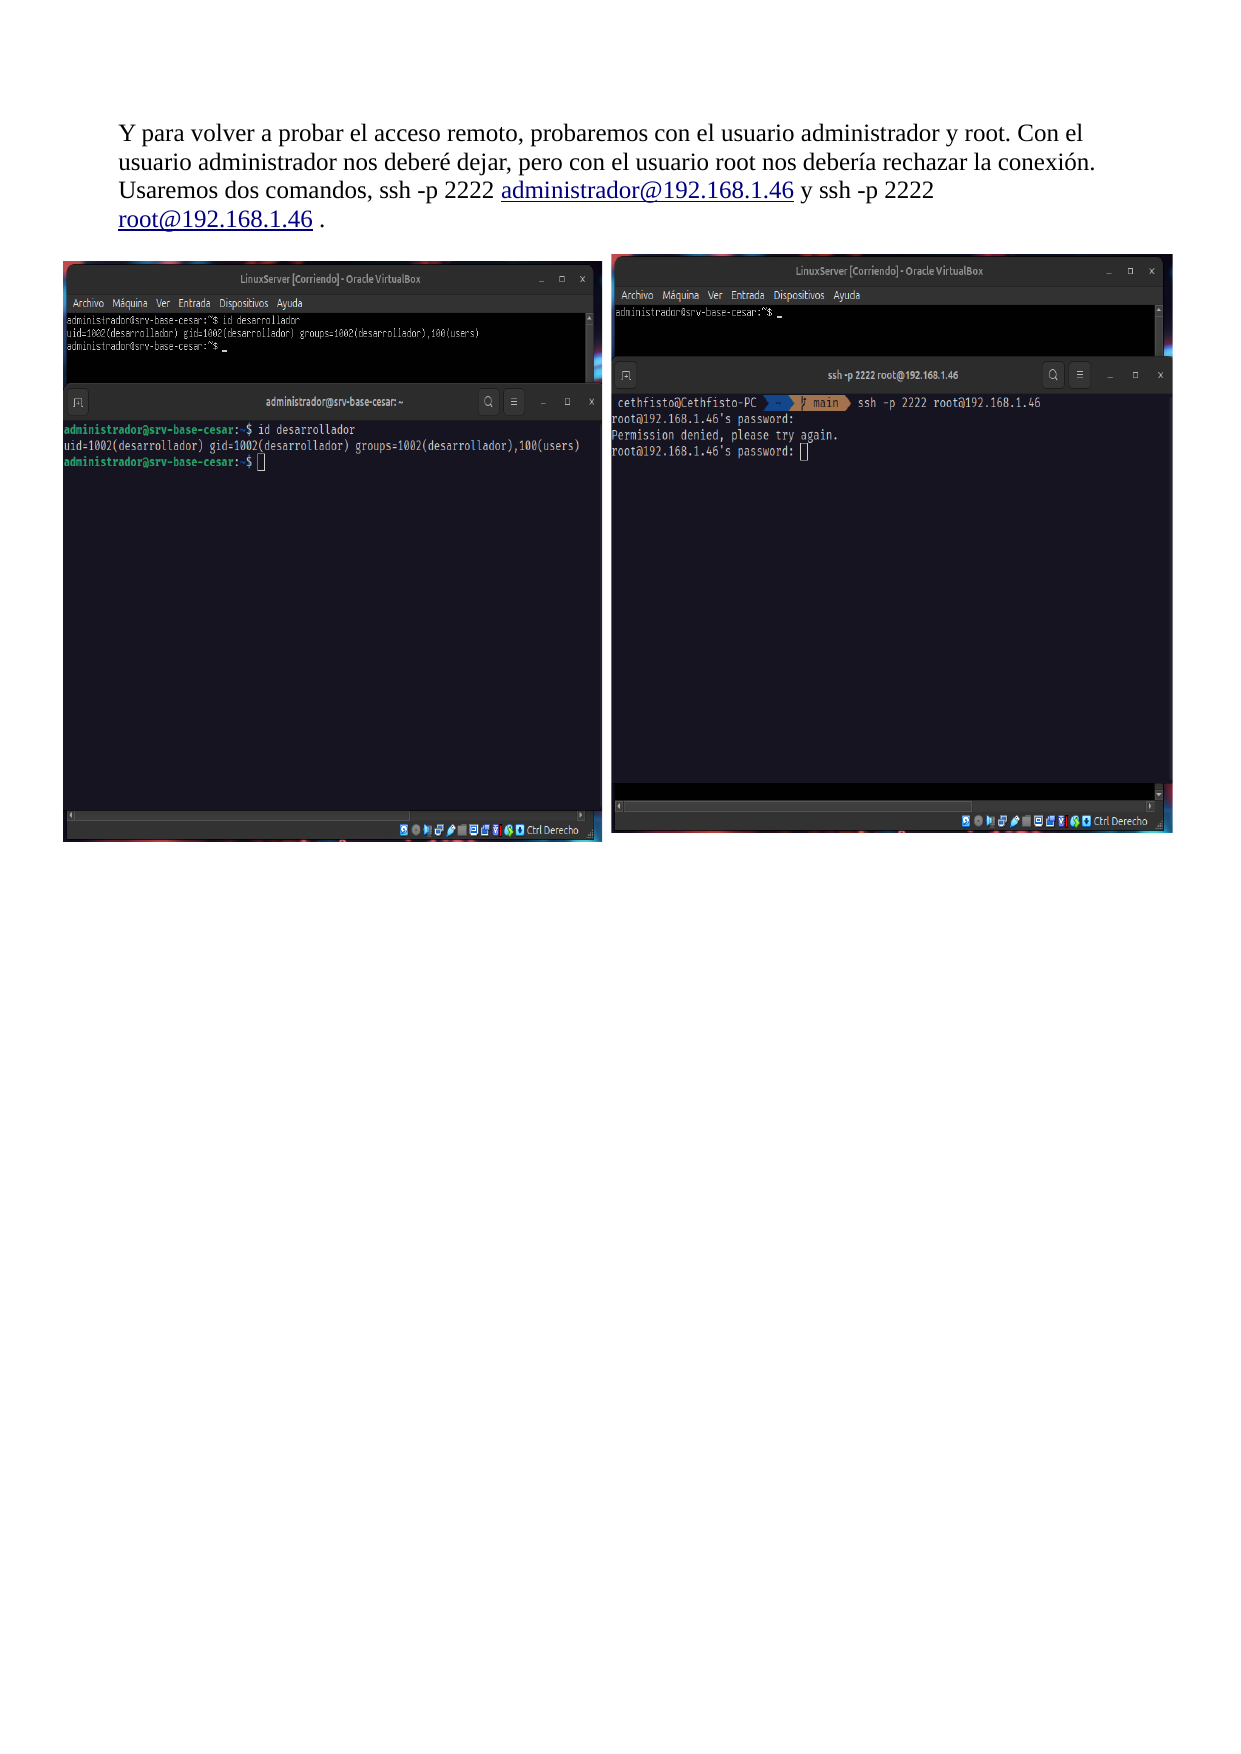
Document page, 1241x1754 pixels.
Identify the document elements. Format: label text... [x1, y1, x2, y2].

text Y para volver a probar el acceso remoto, probaremos con el usuario administrador y root. Con el usuario administrador nos deberé dejar, pero con el usuario root nos debería rechazar la conexión. Usaremos dos comandos, ssh -p 2222 administrador@192.168.1.46 y ssh -p 2222 root@192.168.1.46 . [118, 118, 1122, 233]
picture [611, 254, 1173, 833]
picture [63, 261, 603, 842]
